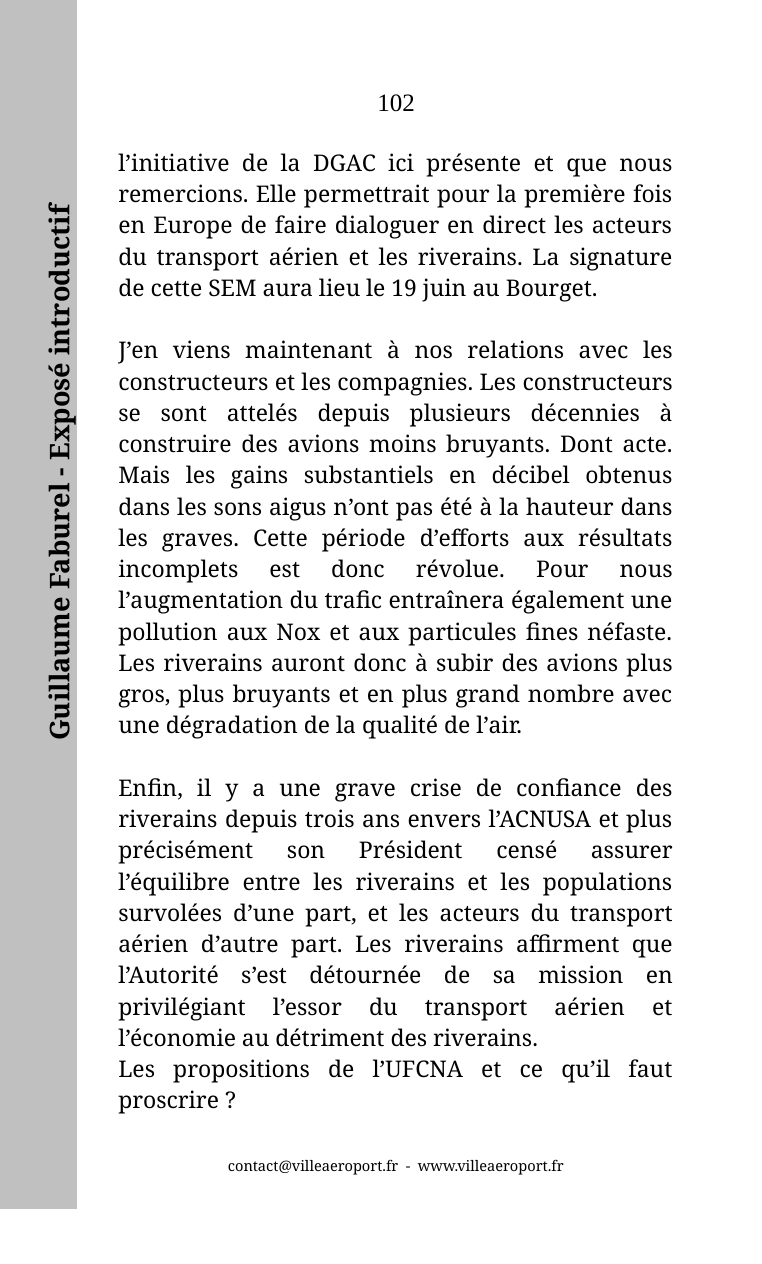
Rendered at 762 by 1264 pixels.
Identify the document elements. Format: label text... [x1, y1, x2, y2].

text Guillaume Faburel - Exposé introductif [0, 187, 77, 741]
text Les propositions de l’UFCNA et ce qu’il faut proscrire ? [118, 1053, 673, 1116]
text l’initiative de la DGAC ici présente et que nous remercions. Elle permettrait pour la première fois en Europe de faire dialoguer en direct les acteurs du transport aérien et les riverains. La signature de cette SEM aura lieu le 19 juin au Bourget. [118, 147, 673, 303]
text J’en viens maintenant à nos relations avec les constructeurs et les compagnies. Les constructeurs se sont attelés depuis plusieurs décennies à construire des avions moins bruyants. Dont acte. Mais les gains substantiels en décibel obtenus dans les sons aigus n’ont pas été à la hauteur dans les graves. Cette période d’efforts aux résultats incomplets est donc révolue. Pour nous l’augmentation du trafic entraînera également une pollution aux Nox et aux particules fines néfaste. Les riverains auront donc à subir des avions plus gros, plus bruyants et en plus grand nombre avec une dégradation de la qualité de l’air. [118, 334, 673, 741]
text Enfin, il y a une grave crise de confiance des riverains depuis trois ans envers l’ACNUSA et plus précisément son Président censé assurer l’équilibre entre les riverains et les populations survolées d’une part, et les acteurs du transport aérien d’autre part. Les riverains affirment que l’Autorité s’est détournée de sa mission en privilégiant l’essor du transport aérien et l’économie au détriment des riverains. [118, 772, 673, 1053]
